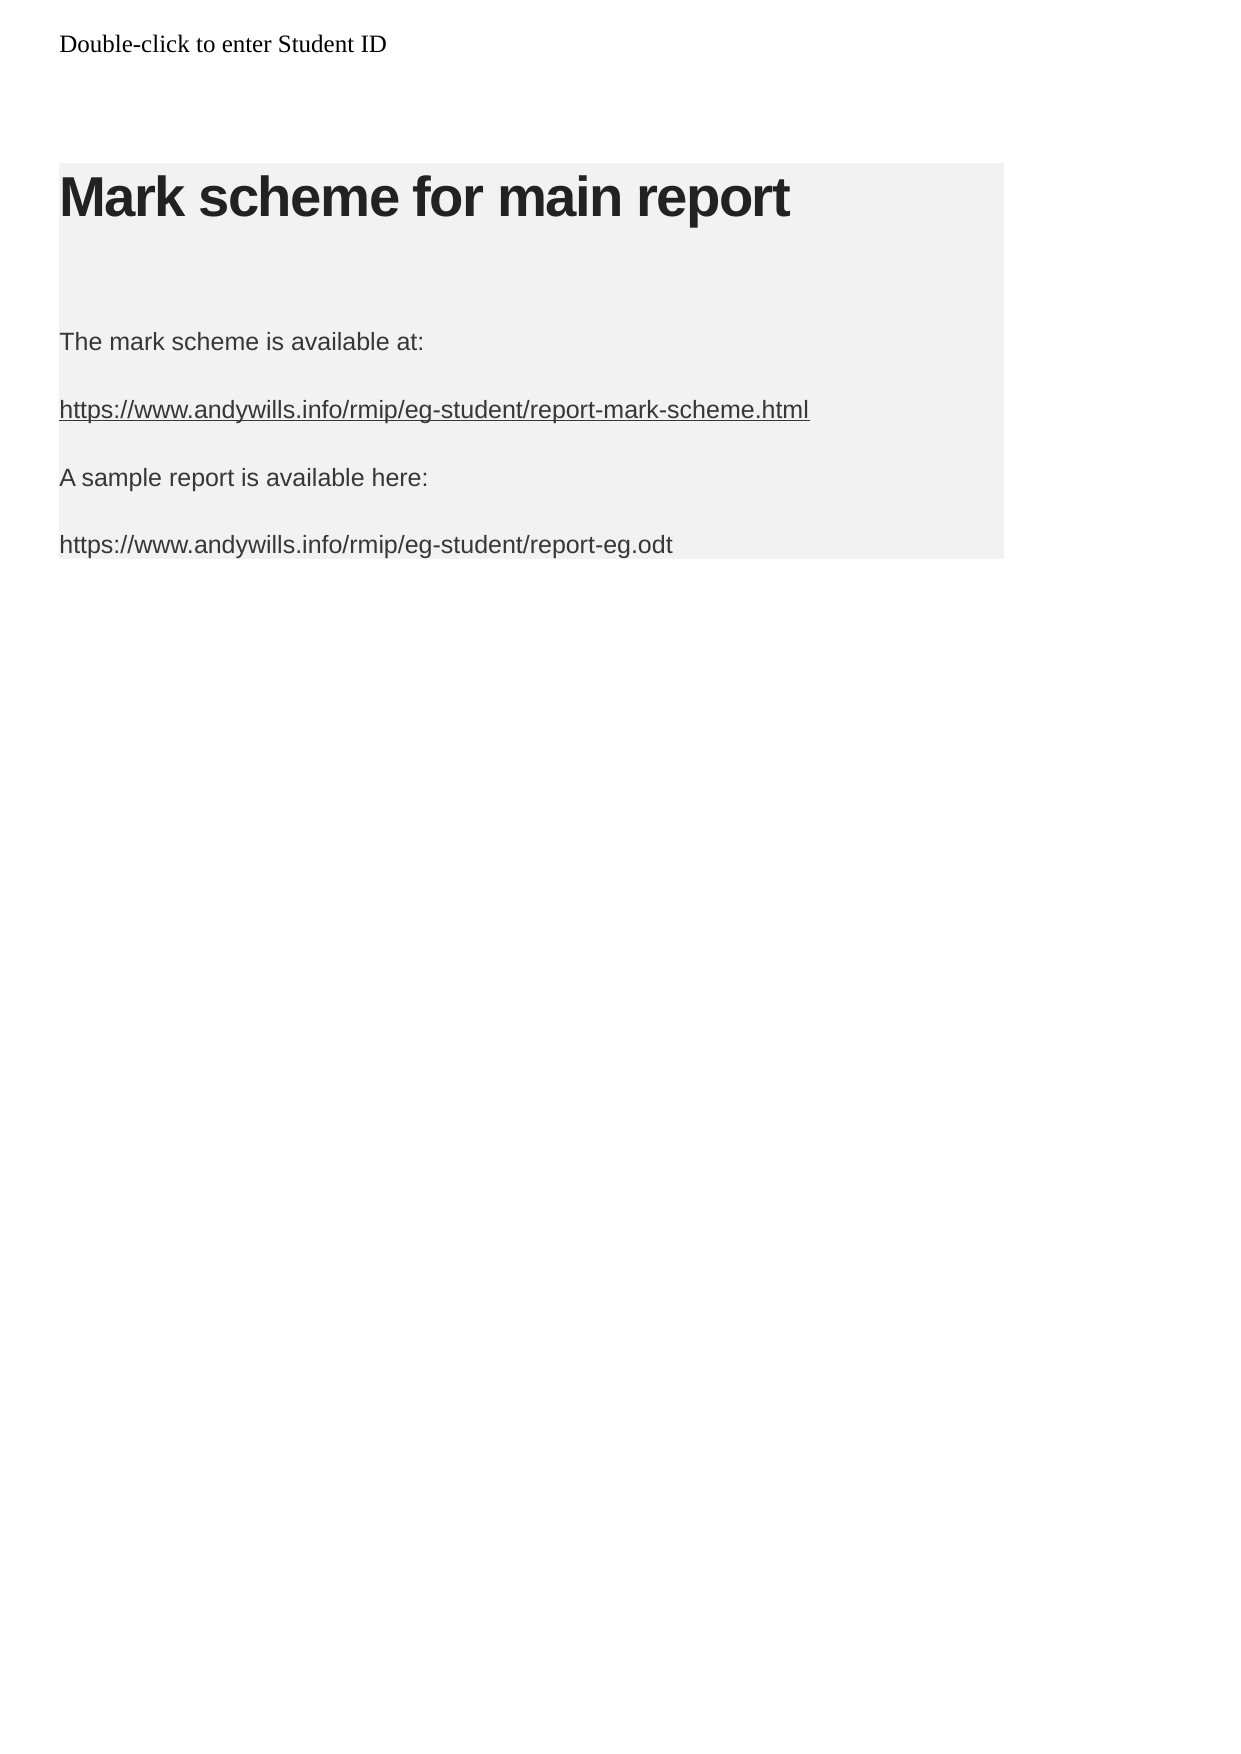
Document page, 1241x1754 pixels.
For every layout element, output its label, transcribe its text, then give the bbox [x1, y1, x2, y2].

text The mark scheme is available at: [59, 327, 1004, 356]
text https://www.andywills.info/rmip/eg-student/report-eg.odt [59, 531, 1004, 559]
subtitle Mark scheme for main report [59, 163, 1004, 228]
text A sample report is available here: [59, 463, 1004, 491]
text https://www.andywills.info/rmip/eg-student/report-mark-scheme.html [59, 395, 1004, 424]
